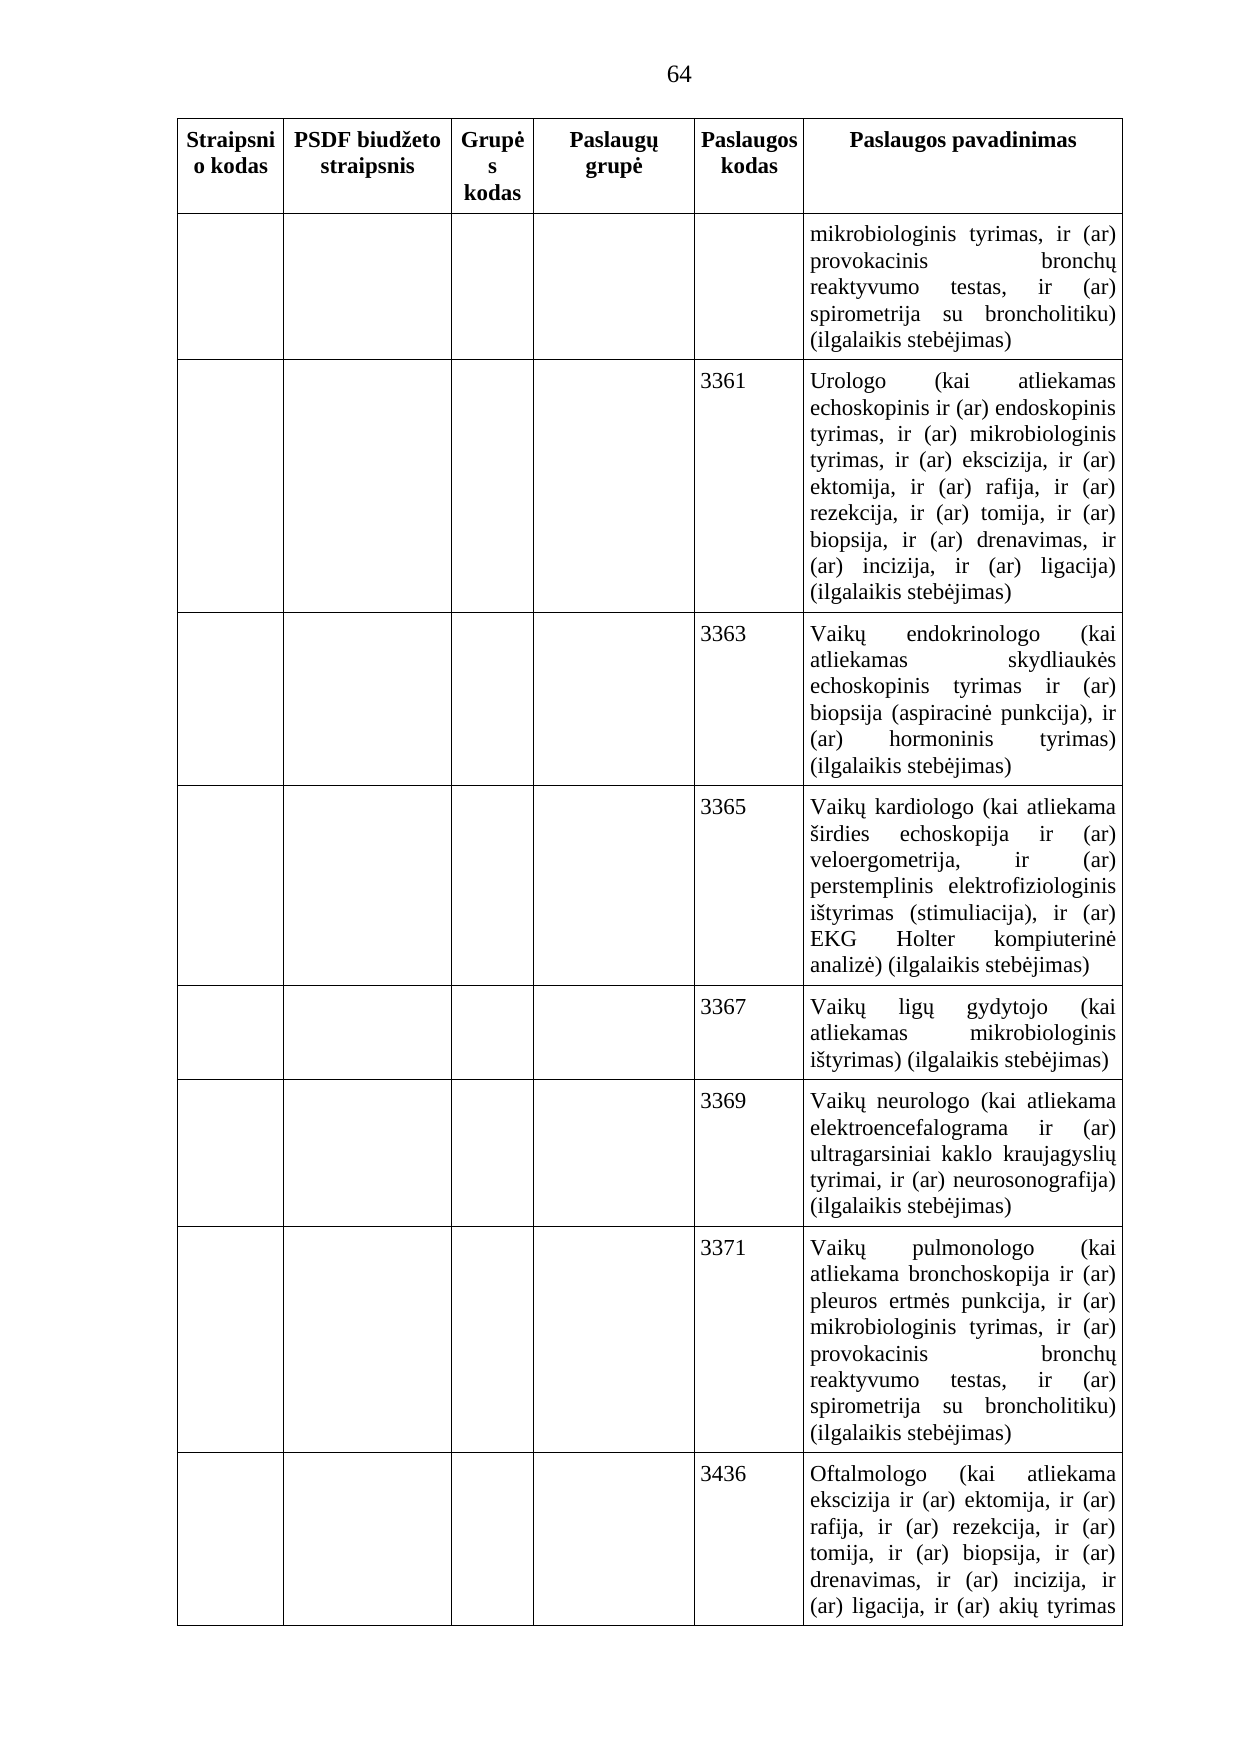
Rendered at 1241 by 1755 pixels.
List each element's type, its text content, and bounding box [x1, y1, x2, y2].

table_cell Vaikų pulmonologo (kai atliekama bronchoskopija ir (ar) pleuros ertmės punkcija, ir (ar) mikrobiologinis tyrimas, ir (ar) provokacinis bronchų reaktyvumo testas, ir (ar) spirometrija su broncholitiku) (ilgalaikis stebėjimas) [804, 1227, 1122, 1452]
table_cell [178, 1227, 283, 1452]
table_cell [178, 360, 283, 612]
table_cell Oftalmologo (kai atliekama ekscizija ir (ar) ektomija, ir (ar) rafija, ir (ar) rezekcija, ir (ar) tomija, ir (ar) biopsija, ir (ar) drenavimas, ir (ar) incizija, ir (ar) ligacija, ir (ar) akių tyrimas [804, 1453, 1122, 1625]
table_header Paslaugų grupė [534, 119, 694, 212]
table_cell [452, 360, 533, 612]
table_header Paslaugos kodas [695, 119, 803, 212]
table_cell [284, 986, 451, 1079]
table_cell 3365 [695, 786, 803, 985]
table_header PSDF biudžeto straipsnis [284, 119, 451, 212]
table_cell [452, 986, 533, 1079]
table_cell [452, 1227, 533, 1452]
table_cell Vaikų kardiologo (kai atliekama širdies echoskopija ir (ar) veloergometrija, ir (ar) perstemplinis elektrofiziologinis ištyrimas (stimuliacija), ir (ar) EKG Holter kompiuterinė analizė) (ilgalaikis stebėjimas) [804, 786, 1122, 985]
table_header Grupės kodas [452, 119, 533, 212]
table_cell 3363 [695, 613, 803, 785]
table_cell Vaikų endokrinologo (kai atliekamas skydliaukės echoskopinis tyrimas ir (ar) biopsija (aspiracinė punkcija), ir (ar) hormoninis tyrimas) (ilgalaikis stebėjimas) [804, 613, 1122, 785]
table_cell 3436 [695, 1453, 803, 1625]
table_cell [534, 360, 694, 612]
table_cell [695, 214, 803, 359]
table_cell Vaikų ligų gydytojo (kai atliekamas mikrobiologinis ištyrimas) (ilgalaikis stebėjimas) [804, 986, 1122, 1079]
table_cell [178, 214, 283, 359]
table_cell [178, 613, 283, 785]
table_cell [178, 786, 283, 985]
table_cell 3361 [695, 360, 803, 612]
table_cell [178, 1453, 283, 1625]
table_cell [284, 1453, 451, 1625]
table_cell [534, 613, 694, 785]
table_cell [534, 1453, 694, 1625]
table_cell 3369 [695, 1080, 803, 1226]
table_cell [178, 986, 283, 1079]
table_cell [452, 786, 533, 985]
table_cell [284, 1227, 451, 1452]
table_cell [284, 786, 451, 985]
table_cell [534, 1080, 694, 1226]
table_cell [452, 1453, 533, 1625]
table_cell [452, 613, 533, 785]
table_cell 3371 [695, 1227, 803, 1452]
table_cell [284, 1080, 451, 1226]
table_cell [284, 613, 451, 785]
table_cell [534, 1227, 694, 1452]
table_cell 3367 [695, 986, 803, 1079]
table_cell Vaikų neurologo (kai atliekama elektroencefalograma ir (ar) ultragarsiniai kaklo kraujagyslių tyrimai, ir (ar) neurosonografija) (ilgalaikis stebėjimas) [804, 1080, 1122, 1226]
table_cell [452, 214, 533, 359]
table_cell [178, 1080, 283, 1226]
table_header Paslaugos pavadinimas [804, 119, 1122, 212]
table_cell [534, 214, 694, 359]
table_cell mikrobiologinis tyrimas, ir (ar) provokacinis bronchų reaktyvumo testas, ir (ar) spirometrija su broncholitiku) (ilgalaikis stebėjimas) [804, 214, 1122, 359]
table_cell [534, 986, 694, 1079]
table_cell Urologo (kai atliekamas echoskopinis ir (ar) endoskopinis tyrimas, ir (ar) mikrobiologinis tyrimas, ir (ar) ekscizija, ir (ar) ektomija, ir (ar) rafija, ir (ar) rezekcija, ir (ar) tomija, ir (ar) biopsija, ir (ar) drenavimas, ir (ar) incizija, ir (ar) ligacija) (ilgalaikis stebėjimas) [804, 360, 1122, 612]
table_cell [284, 360, 451, 612]
table_cell [534, 786, 694, 985]
table_cell [452, 1080, 533, 1226]
table_cell [284, 214, 451, 359]
table_header Straipsnio kodas [178, 119, 283, 212]
